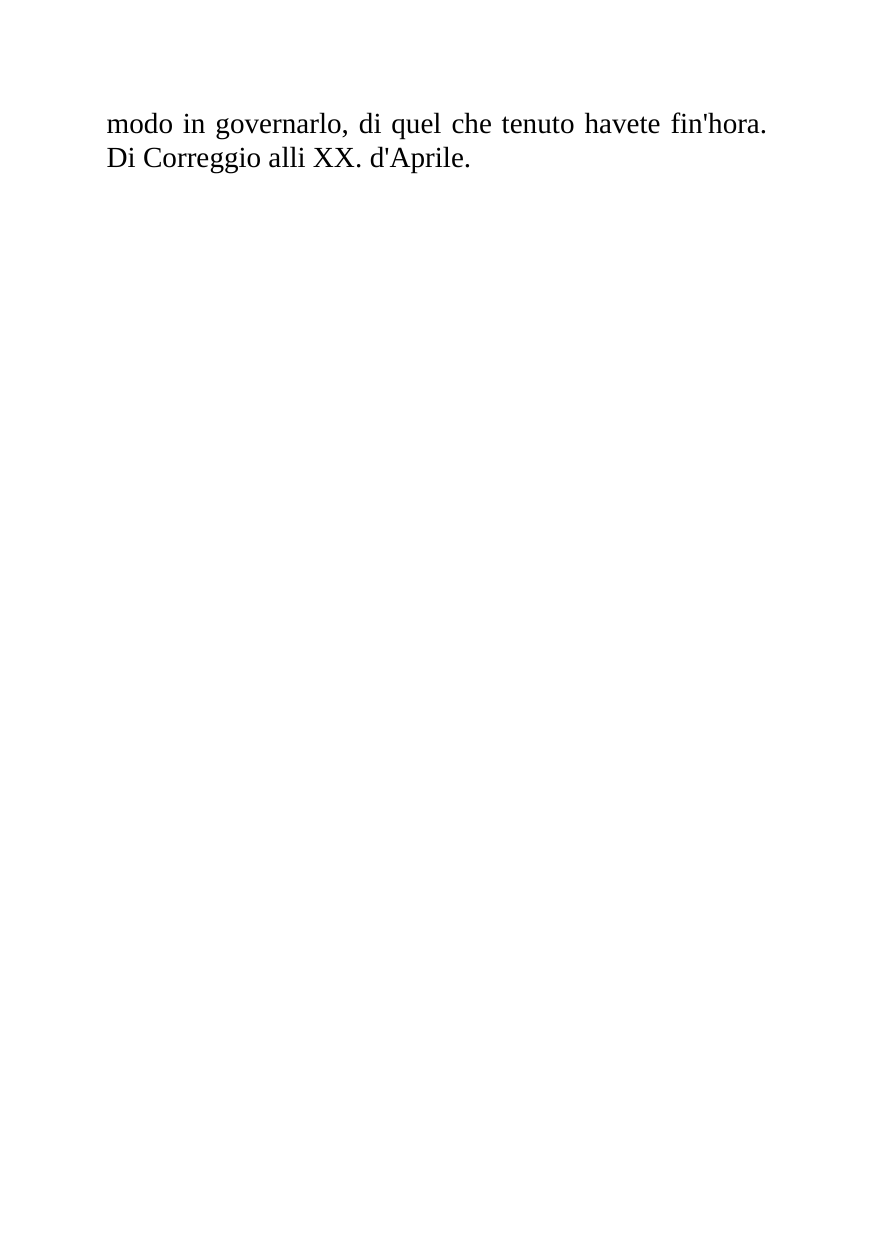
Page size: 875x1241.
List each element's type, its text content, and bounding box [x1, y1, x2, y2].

text modo in governarlo, di quel che tenuto havete fin'hora. Di Correggio alli XX. d'Aprile. [106, 106, 768, 173]
